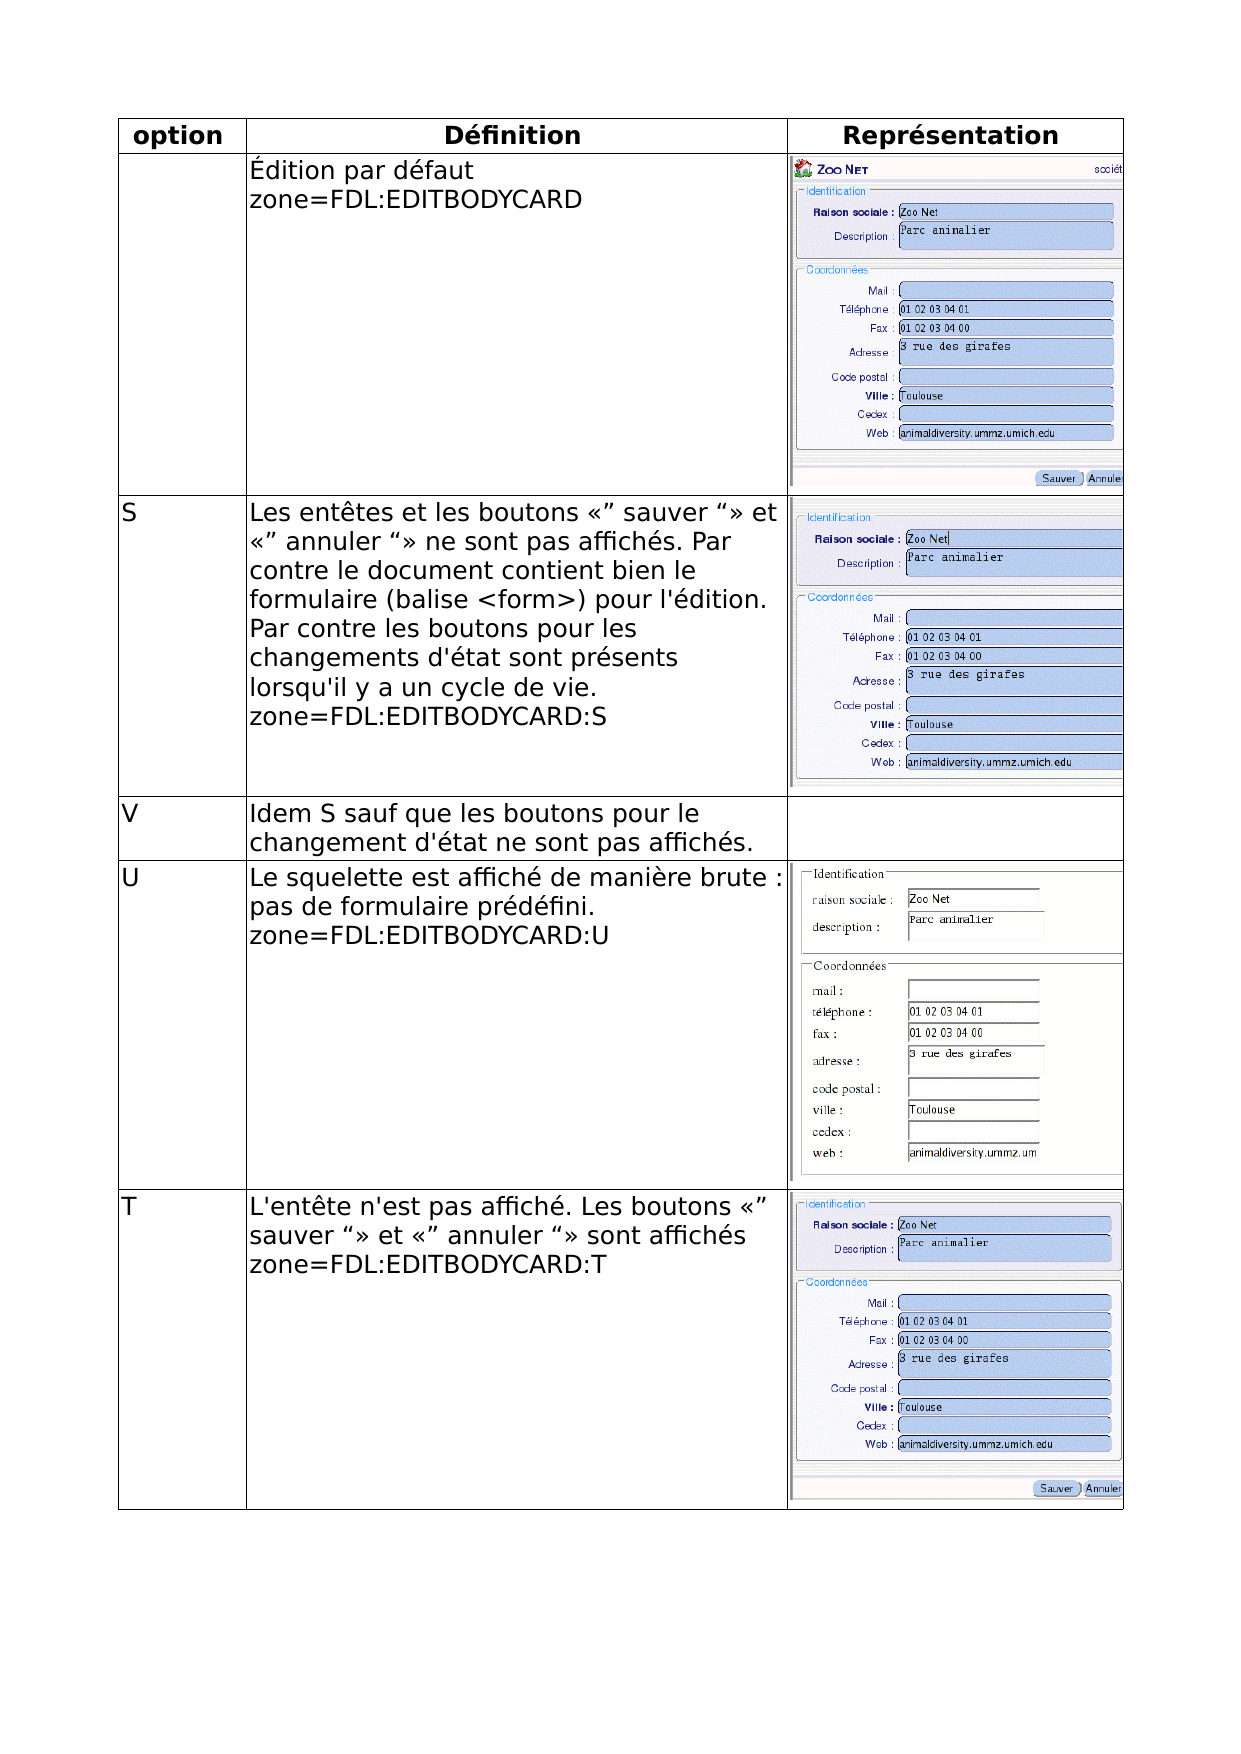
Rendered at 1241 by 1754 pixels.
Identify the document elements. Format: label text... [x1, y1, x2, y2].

table_cell [788, 861, 1123, 1189]
table_cell S [119, 496, 246, 796]
table_cell U [119, 861, 246, 1189]
table_cell T [119, 1190, 246, 1509]
table_cell [788, 1190, 1123, 1509]
table_header Représentation [788, 119, 1123, 153]
table_header option [119, 119, 246, 153]
table_cell [788, 154, 1123, 495]
table_cell Les entêtes et les boutons «” sauver “» et «” annuler “» ne sont pas affichés. Par contre le document contient bien le formulaire (balise <form>) pour l'édition. Par contre les boutons pour les changements d'état sont présents lorsqu'il y a un cycle de vie. zone=FDL:EDITBODYCARD:S [247, 496, 787, 796]
table_cell [119, 154, 246, 495]
picture [790, 1192, 1123, 1500]
table_cell [788, 797, 1123, 860]
table_header Définition [247, 119, 787, 153]
table_cell L'entête n'est pas affiché. Les boutons «” sauver “» et «” annuler “» sont affichés zone=FDL:EDITBODYCARD:T [247, 1190, 787, 1509]
table_cell Le squelette est affiché de manière brute : pas de formulaire prédéfini. zone=FDL:EDITBODYCARD:U [247, 861, 787, 1189]
picture [790, 497, 1123, 787]
picture [790, 156, 1123, 486]
table_cell Édition par défaut zone=FDL:EDITBODYCARD [247, 154, 787, 495]
picture [790, 863, 1123, 1181]
table_cell Idem S sauf que les boutons pour le changement d'état ne sont pas affichés. [247, 797, 787, 860]
table_cell V [119, 797, 246, 860]
table_cell [788, 496, 1123, 796]
